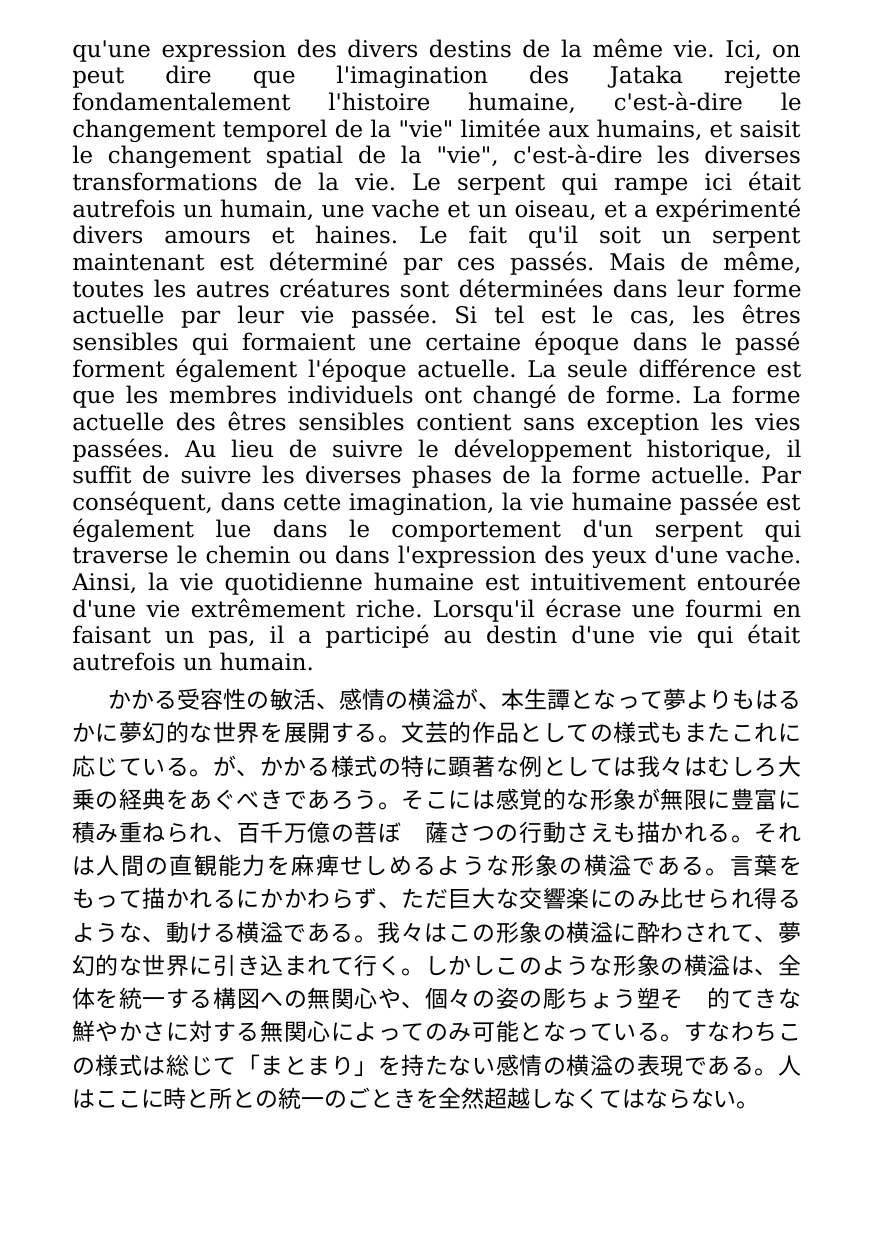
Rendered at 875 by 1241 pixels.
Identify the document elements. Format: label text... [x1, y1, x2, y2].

text qu'une expression des divers destins de la même vie. Ici, on peut dire que l'imagination des Jataka rejette fondamentalement l'histoire humaine, c'est-à-dire le changement temporel de la "vie" limitée aux humains, et saisit le changement spatial de la "vie", c'est-à-dire les diverses transformations de la vie. Le serpent qui rampe ici était autrefois un humain, une vache et un oiseau, et a expérimenté divers amours et haines. Le fait qu'il soit un serpent maintenant est déterminé par ces passés. Mais de même, toutes les autres créatures sont déterminées dans leur forme actuelle par leur vie passée. Si tel est le cas, les êtres sensibles qui formaient une certaine époque dans le passé forment également l'époque actuelle. La seule différence est que les membres individuels ont changé de forme. La forme actuelle des êtres sensibles contient sans exception les vies passées. Au lieu de suivre le développement historique, il suffit de suivre les diverses phases de la forme actuelle. Par conséquent, dans cette imagination, la vie humaine passée est également lue dans le comportement d'un serpent qui traverse le chemin ou dans l'expression des yeux d'une vache. Ainsi, la vie quotidienne humaine est intuitivement entourée d'une vie extrêmement riche. Lorsqu'il écrase une fourmi en faisant un pas, il a participé au destin d'une vie qui était autrefois un humain. [72, 36, 802, 676]
text かかる受容性の敏活、感情の横溢が、本生譚となって夢よりもはるかに夢幻的な世界を展開する。文芸的作品としての様式もまたこれに応じている。が、かかる様式の特に顕著な例としては我々はむしろ大乗の経典をあぐべきであろう。そこには感覚的な形象が無限に豊富に積み重ねられ、百千万億の菩ぼ 薩さつの行動さえも描かれる。それは人間の直観能力を麻痺せしめるような形象の横溢である。言葉をもって描かれるにかかわらず、ただ巨大な交響楽にのみ比せられ得るような、動ける横溢である。我々はこの形象の横溢に酔わされて、夢幻的な世界に引き込まれて行く。しかしこのような形象の横溢は、全体を統一する構図への無関心や、個々の姿の彫ちょう塑そ 的てきな鮮やかさに対する無関心によってのみ可能となっている。すなわちこの様式は総じて「まとまり」を持たない感情の横溢の表現である。人はここに時と所との統一のごときを全然超越しなくてはならない。 [72, 682, 802, 1114]
